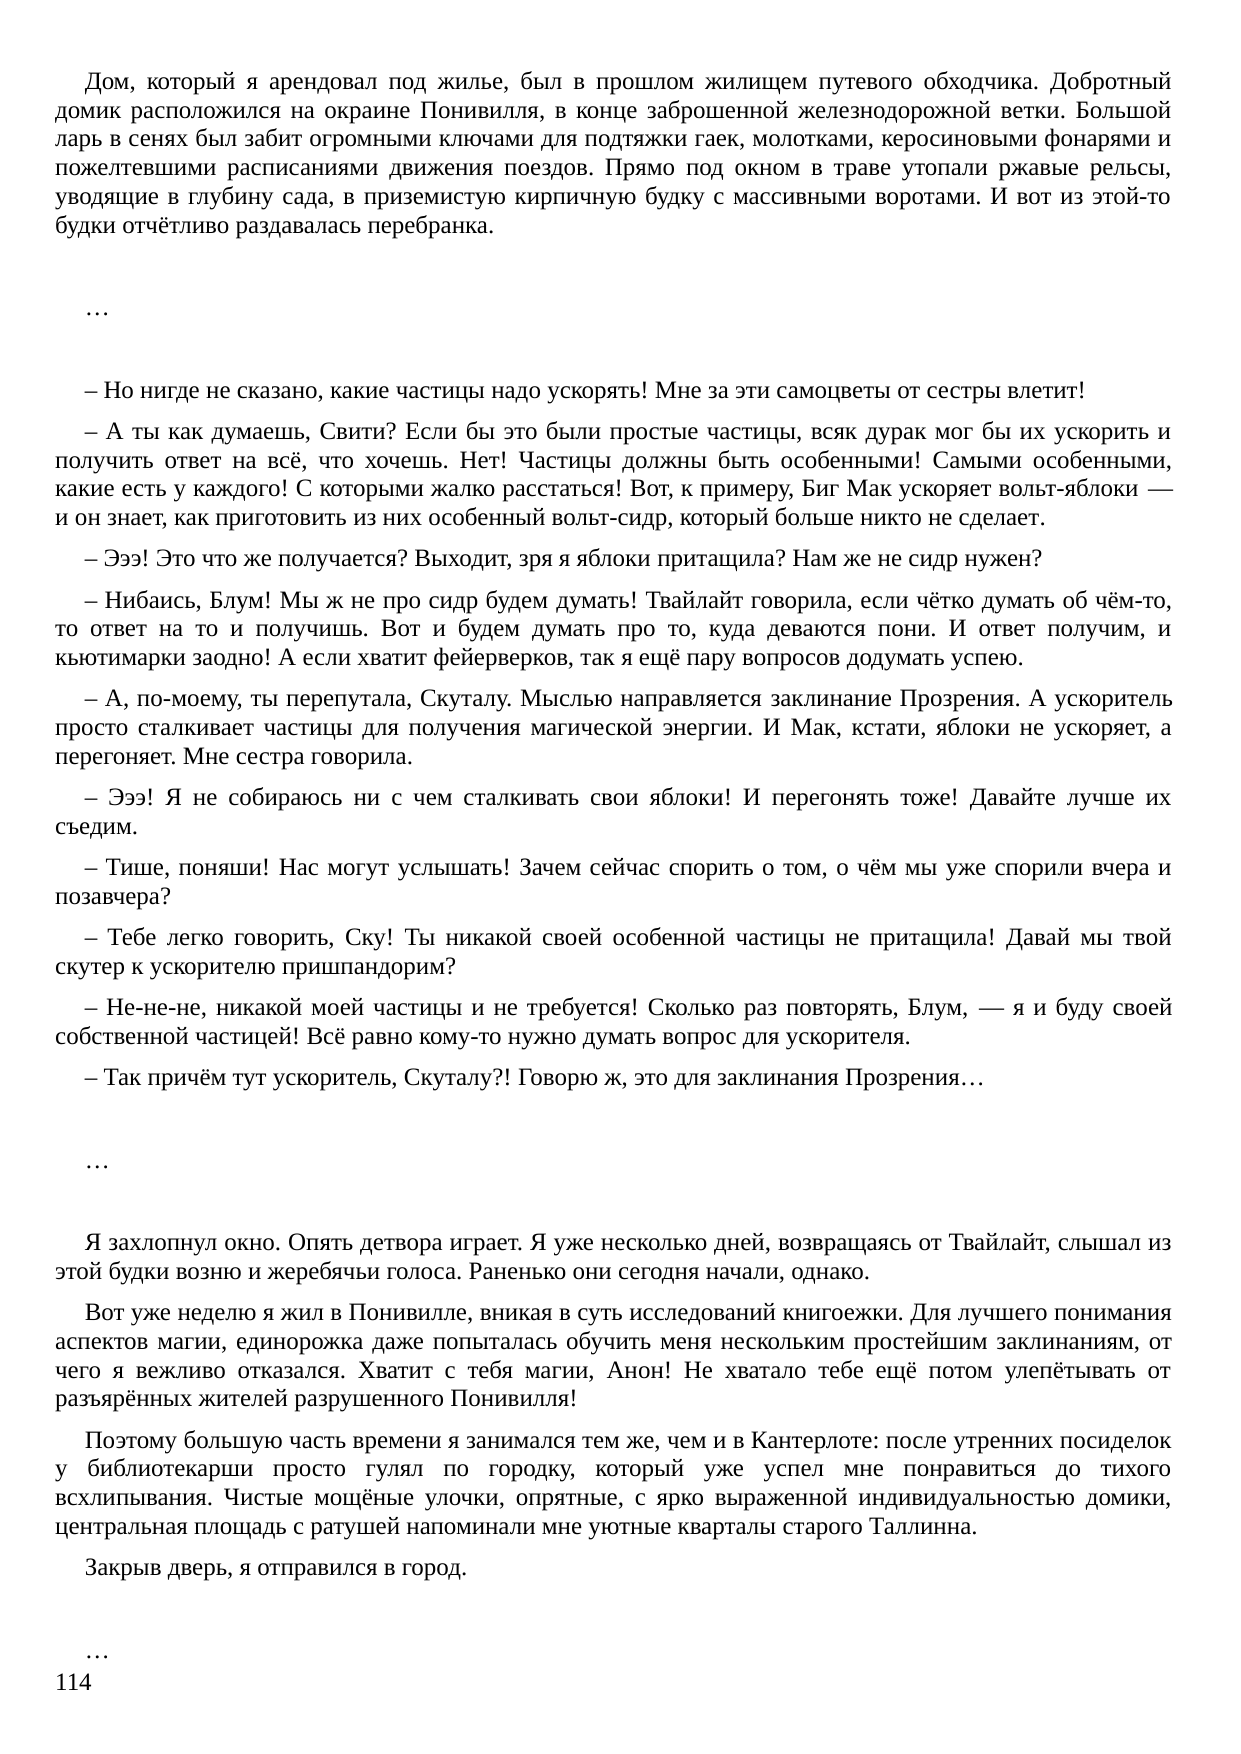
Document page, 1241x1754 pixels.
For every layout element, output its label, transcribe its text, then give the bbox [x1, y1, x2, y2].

text Закрыв дверь, я отправился в город. [55, 1552, 1173, 1581]
text – Эээ! Это что же получается? Выходит, зря я яблоки притащила? Нам же не сидр нужен? [55, 543, 1173, 572]
text – Но нигде не сказано, какие частицы надо ускорять! Мне за эти самоцветы от сестры влетит! [55, 375, 1173, 403]
text … [55, 1145, 1173, 1173]
text Дом, который я арендовал под жилье, был в прошлом жилищем путевого обходчика. Добротный домик расположился на окраине Понивилля, в конце заброшенной железнодорожной ветки. Большой ларь в сенях был забит огромными ключами для подтяжки гаек, молотками, керосиновыми фонарями и пожелтевшими расписаниями движения поездов. Прямо под окном в траве утопали ржавые рельсы, уводящие в глубину сада, в приземистую кирпичную будку с массивными воротами. И вот из этой-то будки отчётливо раздавалась перебранка. [55, 66, 1173, 238]
text – Нибаись, Блум! Мы ж не про сидр будем думать! Твайлайт говорила, если чётко думать об чём-то, то ответ на то и получишь. Вот и будем думать про то, куда деваются пони. И ответ получим, и кьютимарки заодно! А если хватит фейерверков, так я ещё пару вопросов додумать успею. [55, 585, 1173, 671]
text – А, по-моему, ты перепутала, Скуталу. Мыслью направляется заклинание Прозрения. А ускоритель просто сталкивает частицы для получения магической энергии. И Мак, кстати, яблоки не ускоряет, а перегоняет. Мне сестра говорила. [55, 683, 1173, 770]
text … [55, 1635, 1173, 1663]
text Поэтому большую часть времени я занимался тем же, чем и в Кантерлоте: после утренних посиделок у библиотекарши просто гулял по городку, который уже успел мне понравиться до тихого всхлипывания. Чистые мощёные улочки, опрятные, с ярко выраженной индивидуальностью домики, центральная площадь с ратушей напоминали мне уютные кварталы старого Таллинна. [55, 1425, 1173, 1540]
text – Эээ! Я не собираюсь ни с чем сталкивать свои яблоки! И перегонять тоже! Давайте лучше их съедим. [55, 782, 1173, 840]
text – Тише, поняши! Нас могут услышать! Зачем сейчас спорить о том, о чём мы уже спорили вчера и позавчера? [55, 852, 1173, 910]
text Вот уже неделю я жил в Понивилле, вникая в суть исследований книгоежки. Для лучшего понимания аспектов магии, единорожка даже попыталась обучить меня нескольким простейшим заклинаниям, от чего я вежливо отказался. Хватит с тебя магии, Анон! Не хватало тебе ещё потом улепётывать от разъярённых жителей разрушенного Понивилля! [55, 1297, 1173, 1412]
text Я захлопнул окно. Опять детвора играет. Я уже несколько дней, возвращаясь от Твайлайт, слышал из этой будки возню и жеребячьи голоса. Раненько они сегодня начали, однако. [55, 1227, 1173, 1285]
text – Так причём тут ускоритель, Скуталу?! Говорю ж, это для заклинания Прозрения… [55, 1062, 1173, 1091]
text … [55, 292, 1173, 321]
text – А ты как думаешь, Свити? Если бы это были простые частицы, всяк дурак мог бы их ускорить и получить ответ на всё, что хочешь. Нет! Частицы должны быть особенными! Самыми особенными, какие есть у каждого! С которыми жалко расстаться! Вот, к примеру, Биг Мак ускоряет вольт-яблоки — и он знает, как приготовить из них особенный вольт-сидр, который больше никто не сделает. [55, 416, 1173, 531]
text – Не-не-не, никакой моей частицы и не требуется! Сколько раз повторять, Блум, — я и буду своей собственной частицей! Всё равно кому-то нужно думать вопрос для ускорителя. [55, 992, 1173, 1050]
text – Тебе легко говорить, Ску! Ты никакой своей особенной частицы не притащила! Давай мы твой скутер к ускорителю пришпандорим? [55, 922, 1173, 980]
